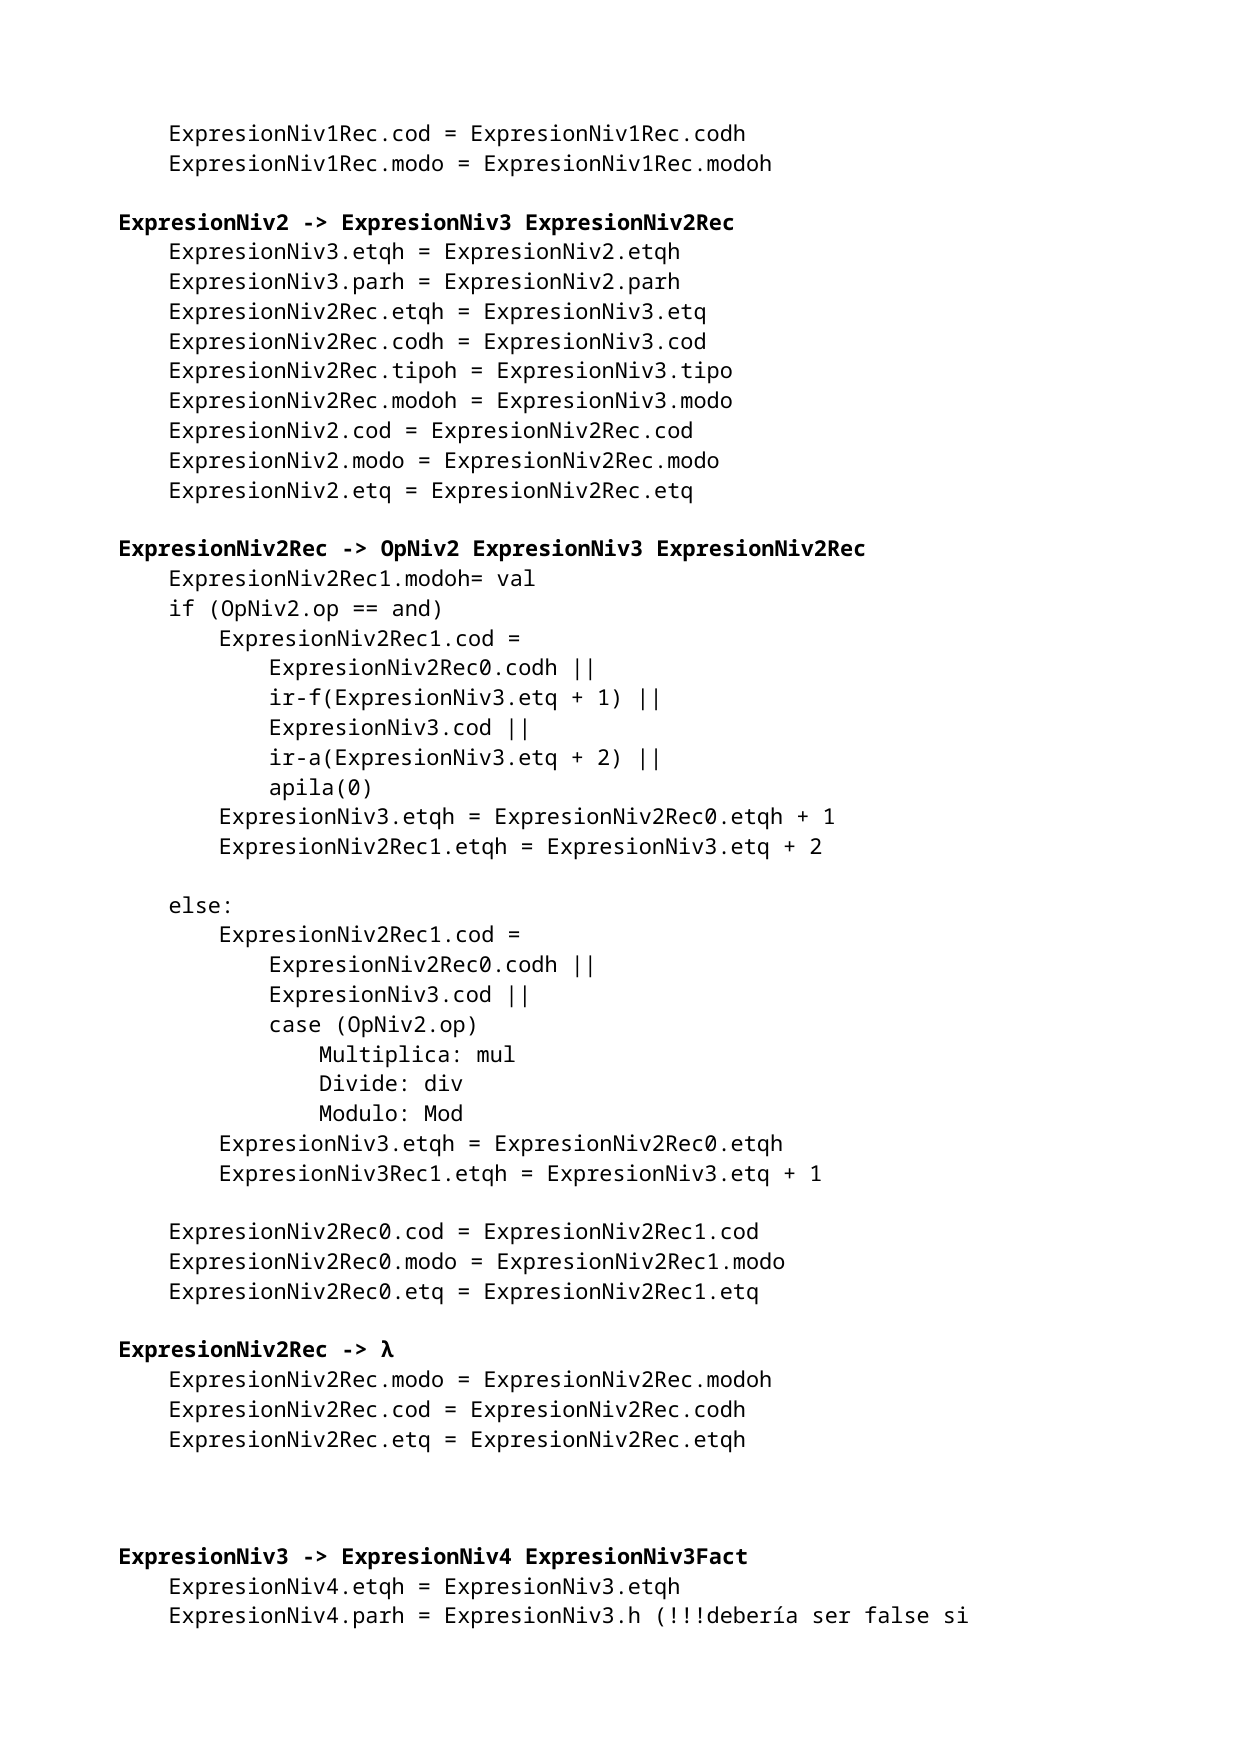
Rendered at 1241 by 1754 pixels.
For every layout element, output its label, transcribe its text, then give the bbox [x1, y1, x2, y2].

text ExpresionNiv2.modo = ExpresionNiv2Rec.modo [118, 445, 1122, 474]
text ExpresionNiv3.cod || [118, 712, 1122, 742]
text ExpresionNiv2Rec0.modo = ExpresionNiv2Rec1.modo [118, 1246, 1122, 1276]
text ExpresionNiv3.parh = ExpresionNiv2.parh [118, 266, 1122, 296]
text ExpresionNiv2Rec.modoh = ExpresionNiv3.modo [118, 385, 1122, 415]
text Multiplica: mul [118, 1038, 1122, 1068]
text ir-a(ExpresionNiv3.etq + 2) || [118, 742, 1122, 771]
text if (OpNiv2.op == and) [118, 593, 1122, 622]
text ExpresionNiv2Rec.codh = ExpresionNiv3.cod [118, 326, 1122, 355]
text ExpresionNiv2Rec.etqh = ExpresionNiv3.etq [118, 296, 1122, 326]
text ExpresionNiv3Rec1.etqh = ExpresionNiv3.etq + 1 [118, 1158, 1122, 1187]
text ExpresionNiv3.etqh = ExpresionNiv2.etqh [118, 236, 1122, 266]
text ExpresionNiv1Rec.modo = ExpresionNiv1Rec.modoh [118, 148, 1122, 178]
text ExpresionNiv3.etqh = ExpresionNiv2Rec0.etqh [118, 1128, 1122, 1158]
text else: [118, 889, 1122, 919]
text ExpresionNiv2Rec1.etqh = ExpresionNiv3.etq + 2 [118, 831, 1122, 861]
text ExpresionNiv2Rec0.cod = ExpresionNiv2Rec1.cod [118, 1216, 1122, 1246]
text ExpresionNiv4.etqh = ExpresionNiv3.etqh [118, 1571, 1122, 1600]
text ExpresionNiv2Rec.tipoh = ExpresionNiv3.tipo [118, 355, 1122, 385]
text ExpresionNiv2Rec1.modoh= val [118, 563, 1122, 593]
text ExpresionNiv3.etqh = ExpresionNiv2Rec0.etqh + 1 [118, 801, 1122, 831]
text ExpresionNiv1Rec.cod = ExpresionNiv1Rec.codh [118, 118, 1122, 148]
text ExpresionNiv2Rec0.codh || [118, 652, 1122, 682]
text ExpresionNiv2Rec.cod = ExpresionNiv2Rec.codh [118, 1394, 1122, 1424]
text Divide: div [118, 1068, 1122, 1098]
text ExpresionNiv2.cod = ExpresionNiv2Rec.cod [118, 415, 1122, 445]
text ExpresionNiv2.etq = ExpresionNiv2Rec.etq [118, 474, 1122, 504]
text Modulo: Mod [118, 1098, 1122, 1128]
text ir-f(ExpresionNiv3.etq + 1) || [118, 682, 1122, 712]
text ExpresionNiv2Rec0.etq = ExpresionNiv2Rec1.etq [118, 1276, 1122, 1306]
text ExpresionNiv2 -> ExpresionNiv3 ExpresionNiv2Rec [118, 206, 1122, 236]
text ExpresionNiv2Rec -> OpNiv2 ExpresionNiv3 ExpresionNiv2Rec [118, 533, 1122, 563]
text apila(0) [118, 771, 1122, 801]
text ExpresionNiv2Rec -> λ [118, 1334, 1122, 1364]
text case (OpNiv2.op) [118, 1009, 1122, 1038]
text ExpresionNiv3 -> ExpresionNiv4 ExpresionNiv3Fact [118, 1541, 1122, 1571]
text ExpresionNiv2Rec.modo = ExpresionNiv2Rec.modoh [118, 1364, 1122, 1394]
text ExpresionNiv2Rec1.cod = [118, 919, 1122, 949]
text ExpresionNiv4.parh = ExpresionNiv3.h (!!!debería ser false si [118, 1600, 1122, 1630]
text ExpresionNiv2Rec1.cod = [118, 622, 1122, 652]
text ExpresionNiv2Rec.etq = ExpresionNiv2Rec.etqh [118, 1424, 1122, 1453]
text ExpresionNiv3.cod || [118, 979, 1122, 1009]
text ExpresionNiv2Rec0.codh || [118, 949, 1122, 979]
